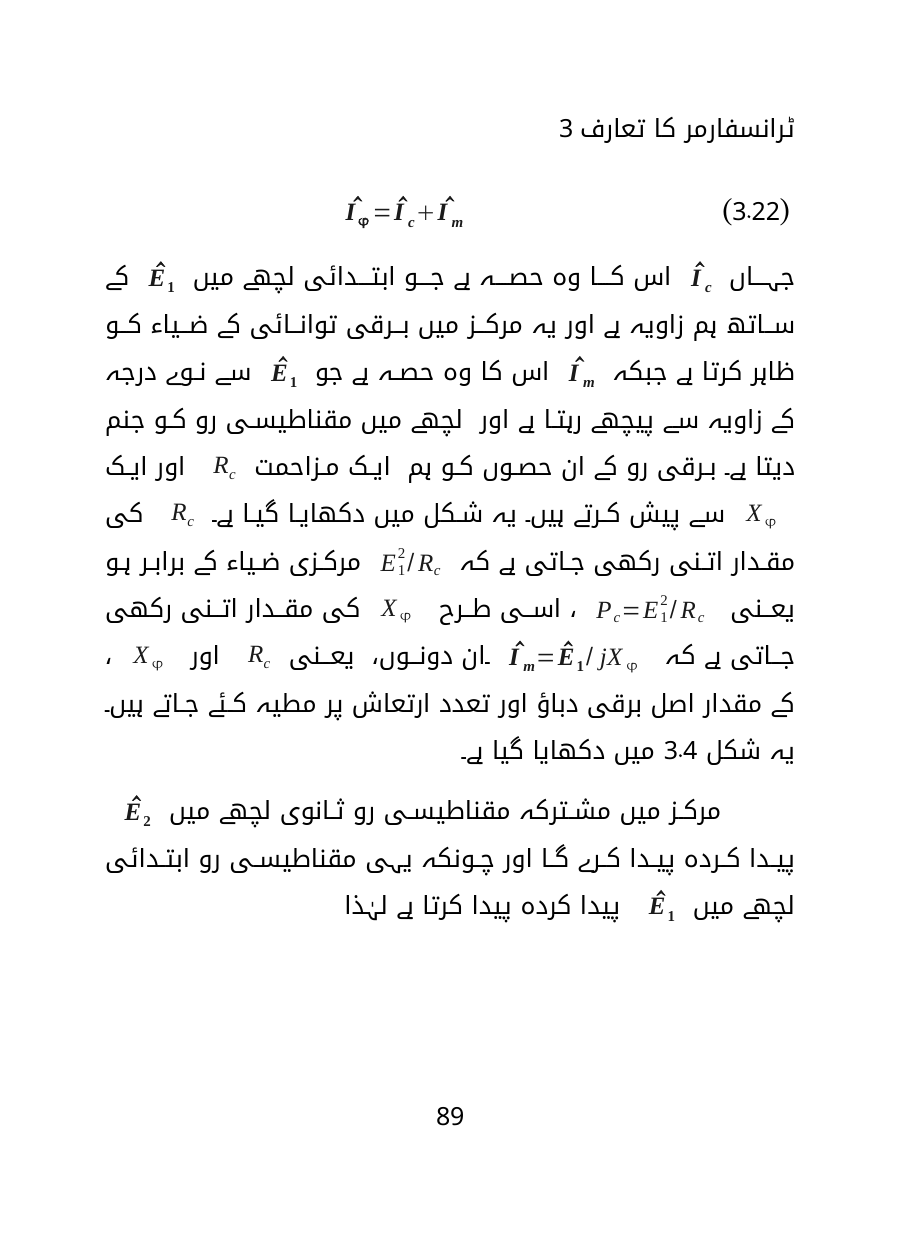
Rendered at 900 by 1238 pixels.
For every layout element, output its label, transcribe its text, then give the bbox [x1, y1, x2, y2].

text مرکز میں مشترکہ مقناطیسی رو ثانوی لچھے میں پیدا کردہ پیدا کرے گا اور چونکہ یہی مقناطیسی رو ابتدائی لچھے میں پیدا کردہ پیدا کرتا ہے لہٰذا [105, 788, 795, 930]
text جہاںاس کا وہ حصہ ہے جو ابتدائی لچھے میںکے ساتھ ہم زاویہ ہے اور یہ مرکز میں برقی توانائی کے ضیاء کو ظاہر کرتا ہے جبکہاس کا وہ حصہ ہے جوسے نوے درجہ کے زاویہ سے پیچھے رہتا ہے اور لچھے میں مقناطیسی رو کو جنم دیتا ہے۔ برقی رو کے ان حصوں کو ہم ایک مزاحمت اور ایک سے پیش کرتے ہیں۔ یہ شکل میں دکھایا گیا ہے۔ کی مقدار اتنی رکھی جاتی ہے کہمرکزی ضیاء کے برابر ہو یعنی ، اسی طرح کی مقدار اتنی رکھی جاتی ہے کہ ۔ان دونوں، یعنی اور ، کے مقدار اصل برقی دباؤ اور تعدد ارتعاش پر مطیہ کئے جاتے ہیں۔ یہ شکل 3.4 میں دکھایا گیا ہے۔ [105, 254, 795, 775]
table_header [105, 183, 694, 254]
table_header (3.22) [694, 183, 795, 254]
